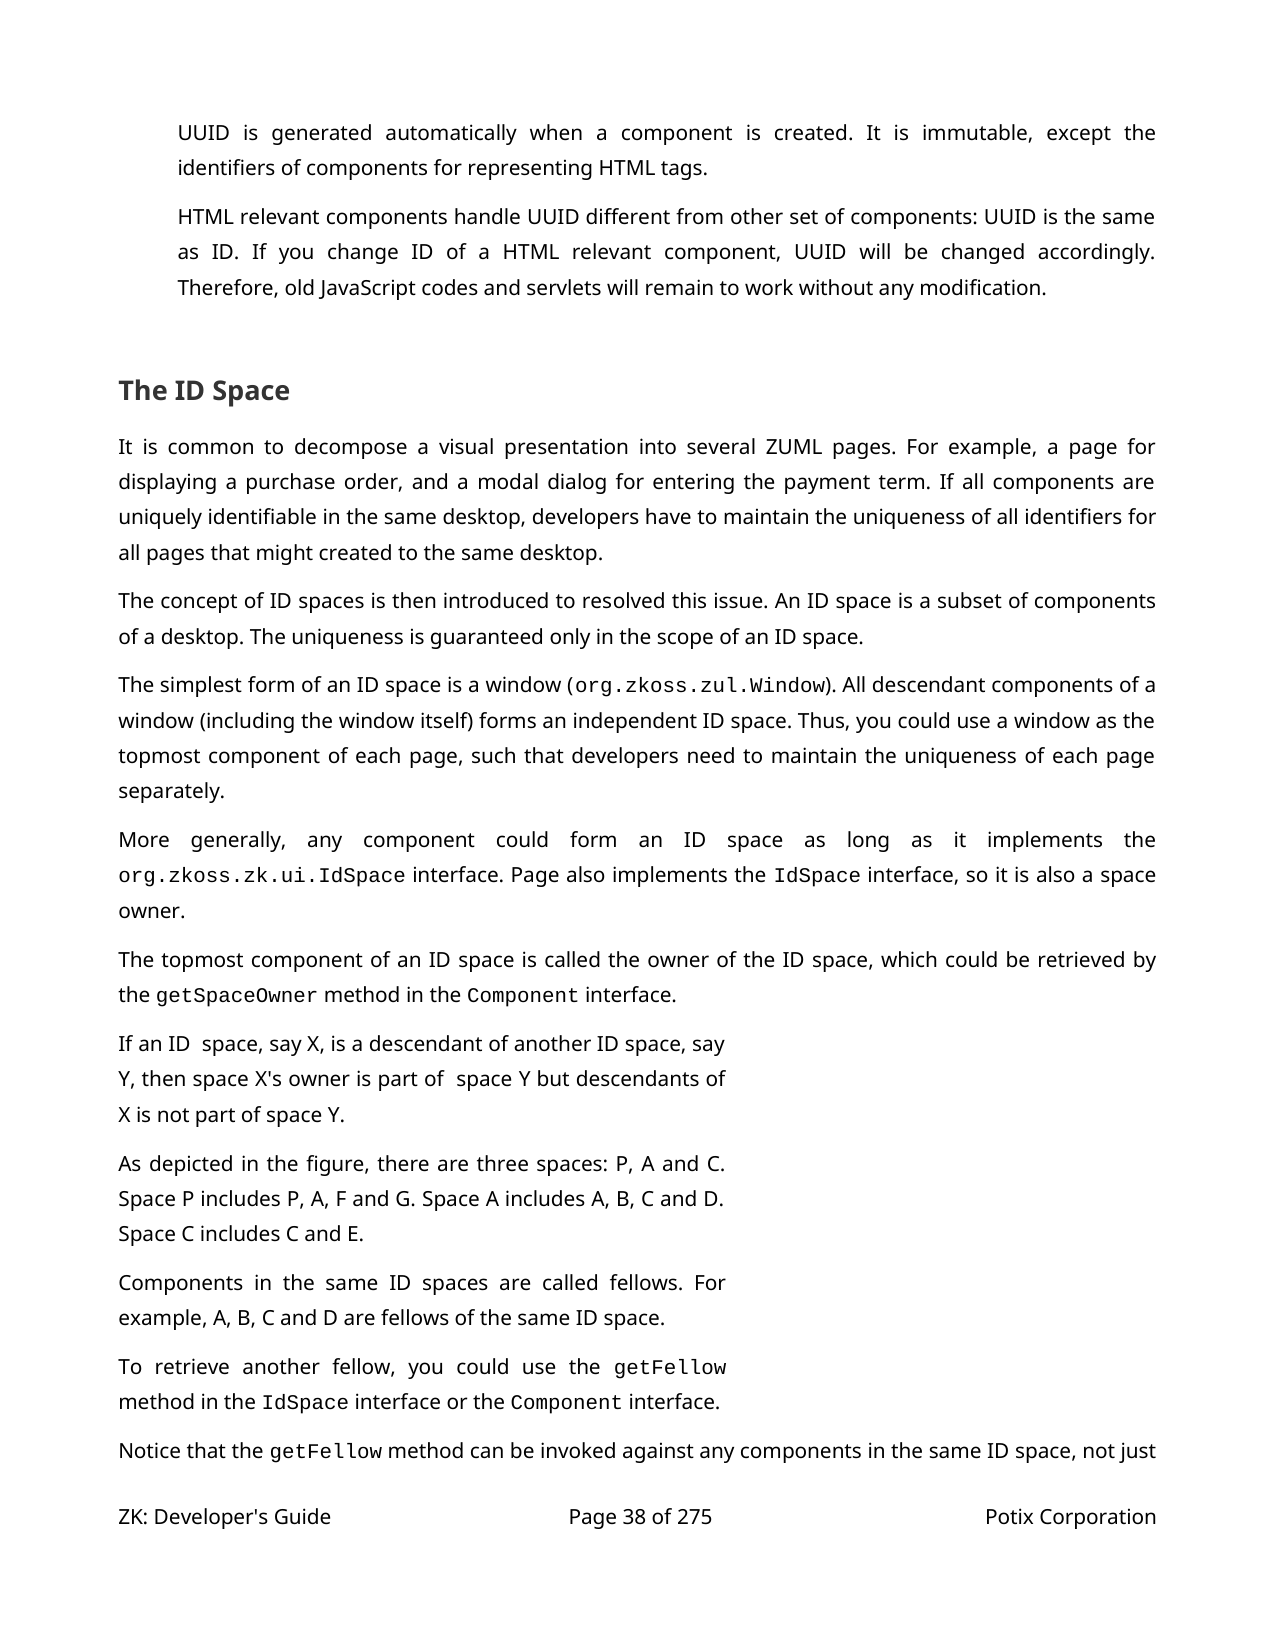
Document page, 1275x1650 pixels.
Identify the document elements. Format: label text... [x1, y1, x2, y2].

text As depicted in the figure, there are three spaces: P, A and C. Space P includes P, A, F and G. Space A includes A, B, C and D. Space C includes C and E. [118, 1149, 1157, 1247]
text HTML relevant components handle UUID different from other set of components: UUID is the same as ID. If you change ID of a HTML relevant component, UUID will be changed accordingly. Therefore, old JavaScript codes and servlets will remain to work without any modification. [177, 202, 1157, 301]
text The simplest form of an ID space is a window (org.zkoss.zul.Window). All descendant components of a window (including the window itself) forms an independent ID space. Thus, you could use a window as the topmost component of each page, such that developers need to maintain the uniqueness of each page separately. [118, 671, 1157, 805]
text Components in the same ID spaces are called fellows. For example, A, B, C and D are fellows of the same ID space. [118, 1268, 1157, 1331]
subtitle The ID Space [118, 372, 1157, 408]
text The concept of ID spaces is then introduced to resolved this issue. An ID space is a subset of components of a desktop. The uniqueness is guaranteed only in the scope of an ID space. [118, 587, 1157, 650]
text More generally, any component could form an ID space as long as it implements the org.zkoss.zk.ui.IdSpace interface. Page also implements the IdSpace interface, so it is also a space owner. [118, 825, 1157, 924]
text The topmost component of an ID space is called the owner of the ID space, which could be retrieved by the getSpaceOwner method in the Component interface. [118, 945, 1157, 1009]
text UUID is generated automatically when a component is created. It is immutable, except the identifiers of components for representing HTML tags. [177, 118, 1157, 182]
text To retrieve another fellow, you could use the getFellow method in the IdSpace interface or the Component interface. [118, 1352, 1157, 1416]
text If an ID space, say X, is a descendant of another ID space, say Y, then space X's owner is part of space Y but descendants of X is not part of space Y. [118, 1029, 1157, 1128]
text It is common to decompose a visual presentation into several ZUML pages. For example, a page for displaying a purchase order, and a modal dialog for entering the payment term. If all components are uniquely identifiable in the same desktop, developers have to maintain the uniqueness of all identifiers for all pages that might created to the same desktop. [118, 432, 1157, 566]
text Notice that the getFellow method can be invoked against any components in the same ID space, not just [118, 1437, 1157, 1465]
